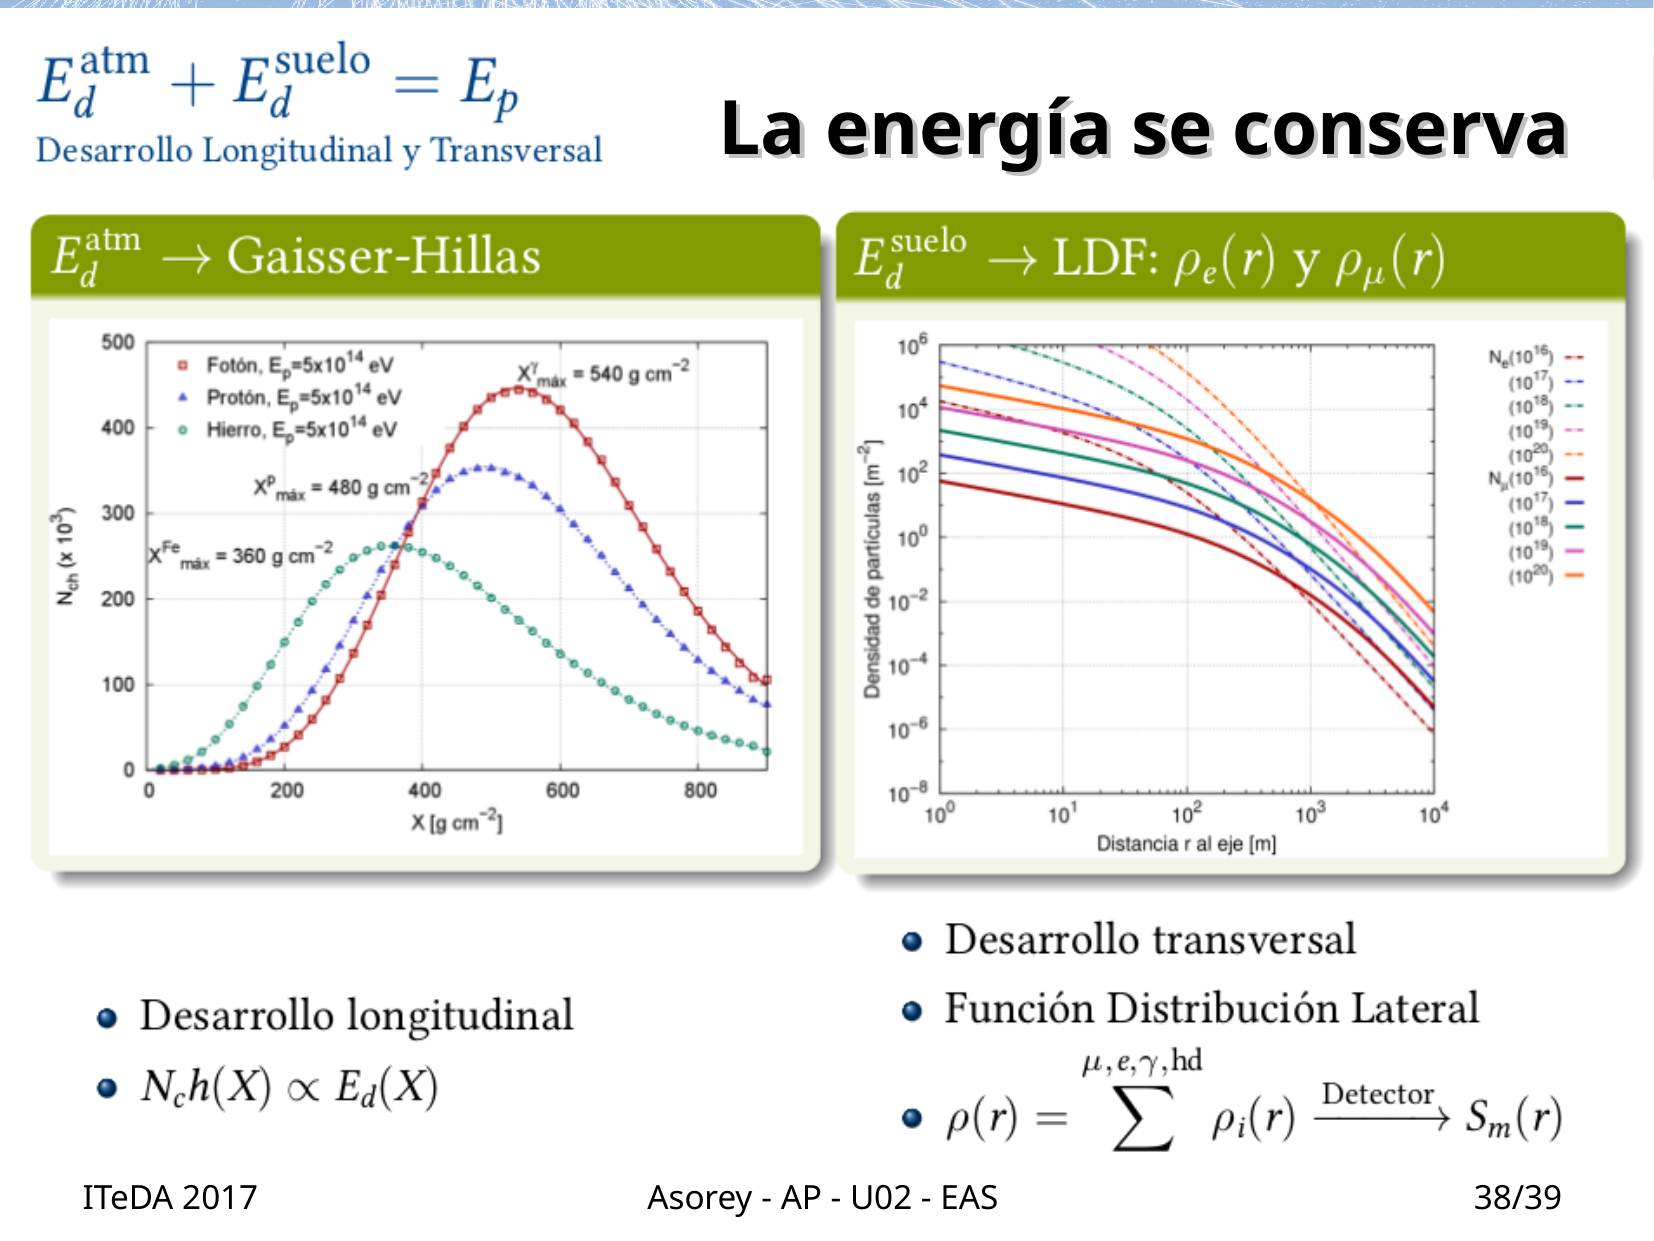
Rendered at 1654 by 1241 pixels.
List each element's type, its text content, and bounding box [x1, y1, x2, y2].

title La energía se conserva [82, 49, 1571, 201]
picture [0, 0, 1654, 1158]
